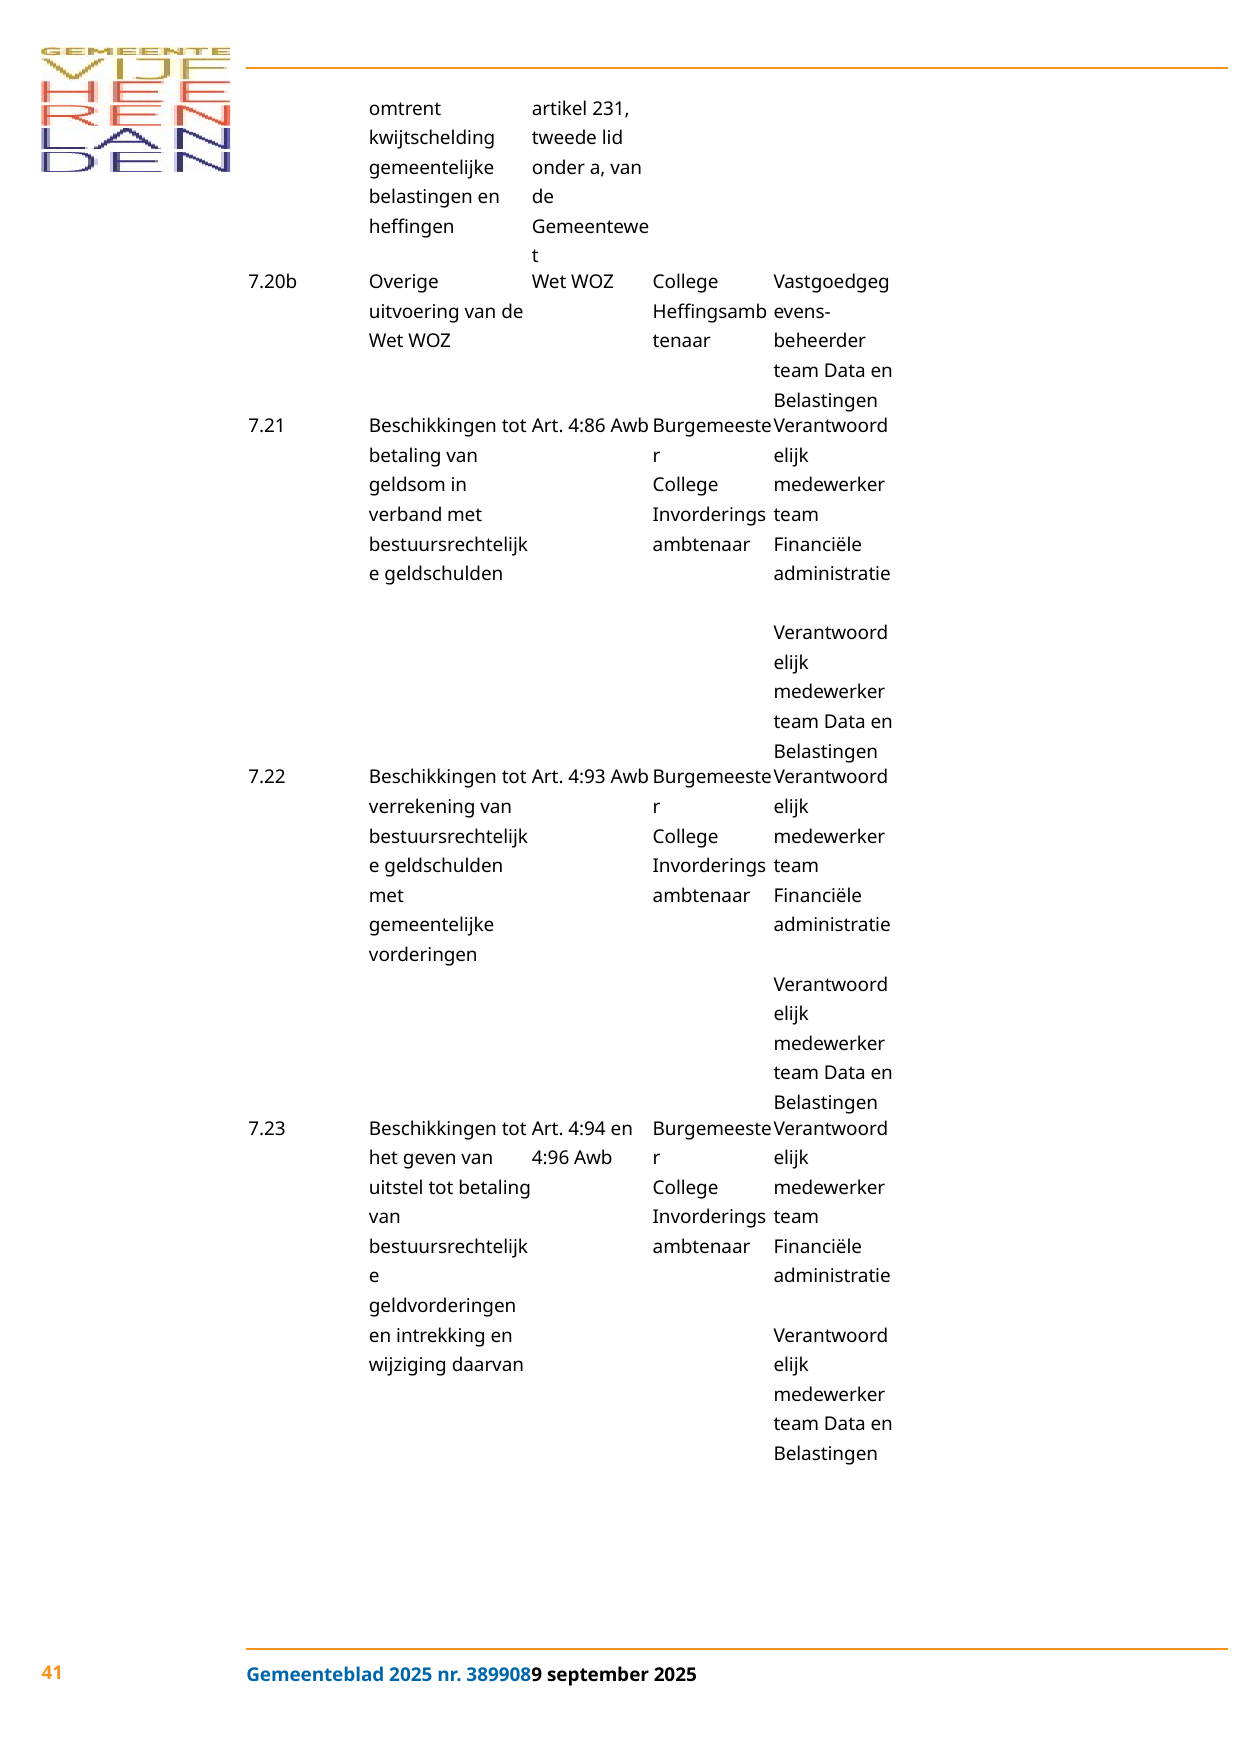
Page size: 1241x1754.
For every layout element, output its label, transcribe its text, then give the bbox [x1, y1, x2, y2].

table_cell Verantwoordelijk medewerker team Financiële administratie Verantwoordelijk medewerker team Data en Belastingen [773, 413, 894, 764]
table_cell Vastgoedgegevens-beheerder team Data en Belastingen [773, 269, 894, 412]
table_cell Art. 4:93 Awb [532, 764, 652, 1115]
table_cell artikel 231, tweede lid onder a, van de Gemeentewet [532, 95, 652, 268]
table_cell [894, 95, 1015, 268]
table_cell 7.21 [248, 413, 369, 764]
table_cell College Heffingsambtenaar [653, 269, 773, 412]
table_cell Burgemeester College Invorderingsambtenaar [653, 764, 773, 1115]
picture [41, 47, 231, 172]
table_cell [894, 413, 1015, 764]
table_cell Art. 4:86 Awb [532, 413, 652, 764]
table_cell Burgemeester College Invorderingsambtenaar [653, 413, 773, 764]
table_cell 7.20b [248, 269, 369, 412]
table_cell [248, 95, 369, 268]
table_cell [1015, 95, 1152, 268]
table_cell Beschikkingen tot betaling van geldsom in verband met bestuursrechtelijke geldschulden [369, 413, 532, 764]
table_cell Wet WOZ [532, 269, 652, 412]
table_cell omtrent kwijtschelding gemeentelijke belastingen en heffingen [369, 95, 532, 268]
table_cell [653, 95, 773, 268]
table_cell [773, 95, 894, 268]
table_cell [894, 269, 1015, 412]
table_cell Verantwoordelijk medewerker team Financiële administratie Verantwoordelijk medewerker team Data en Belastingen [773, 764, 894, 1115]
table_cell [1015, 413, 1152, 764]
table_cell Overige uitvoering van de Wet WOZ [369, 269, 532, 412]
table_cell Art. 4:94 en 4:96 Awb [532, 1115, 652, 1466]
table_cell Verantwoordelijk medewerker team Financiële administratie Verantwoordelijk medewerker team Data en Belastingen [773, 1115, 894, 1466]
table_cell 7.23 [248, 1115, 369, 1466]
table_cell Beschikkingen tot verrekening van bestuursrechtelijke geldschulden met gemeentelijke vorderingen [369, 764, 532, 1115]
table_cell Burgemeester College Invorderingsambtenaar [653, 1115, 773, 1466]
table_cell [894, 1115, 1015, 1466]
table_cell [1015, 764, 1152, 1115]
table_cell Beschikkingen tot het geven van uitstel tot betaling van bestuursrechtelijke geldvorderingen en intrekking en wijziging daarvan [369, 1115, 532, 1466]
table_cell [1015, 269, 1152, 412]
table_cell [1015, 1115, 1152, 1466]
table_cell 7.22 [248, 764, 369, 1115]
table_cell [894, 764, 1015, 1115]
